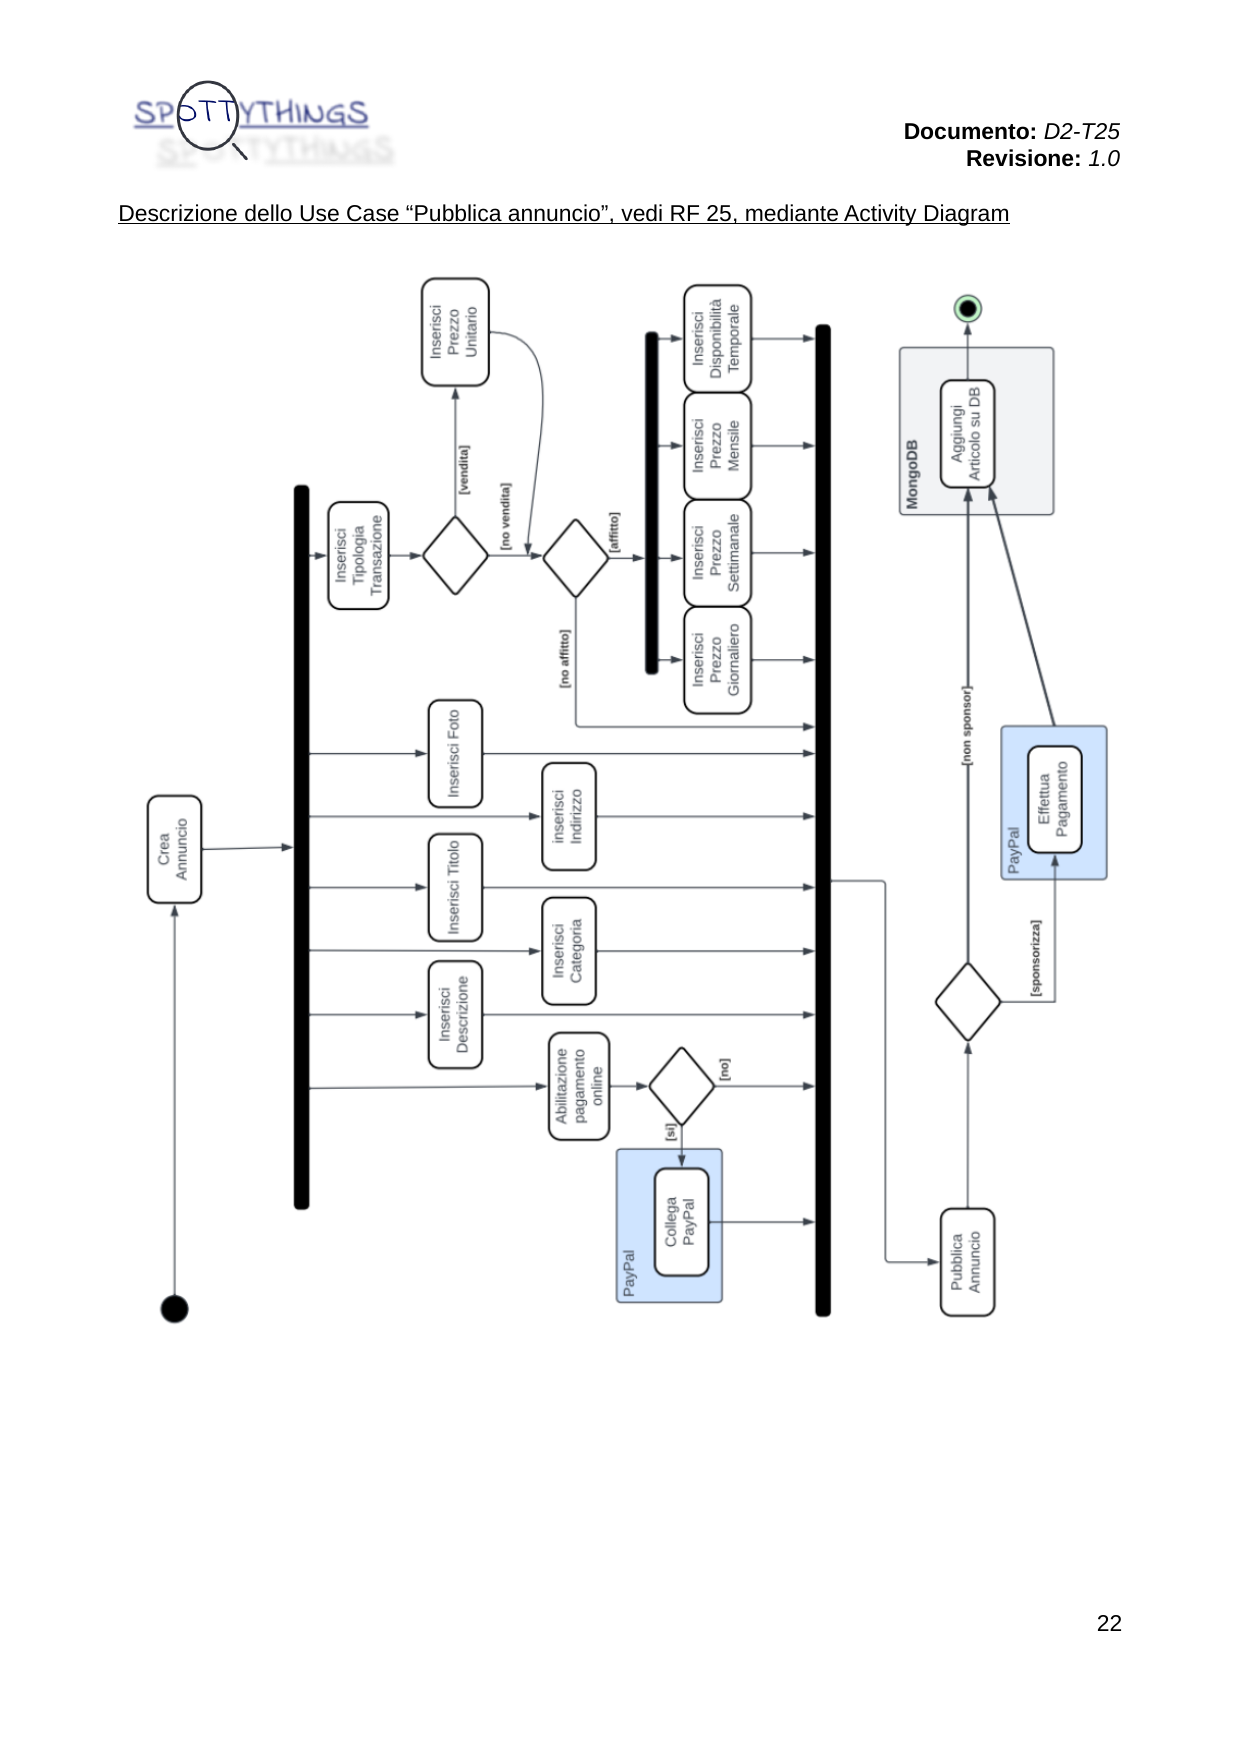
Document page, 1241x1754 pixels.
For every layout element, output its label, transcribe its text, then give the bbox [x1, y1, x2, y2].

text Descrizione dello Use Case “Pubblica annuncio”, vedi RF 25, mediante Activity Diagram [118, 200, 1122, 227]
picture [123, 73, 399, 187]
